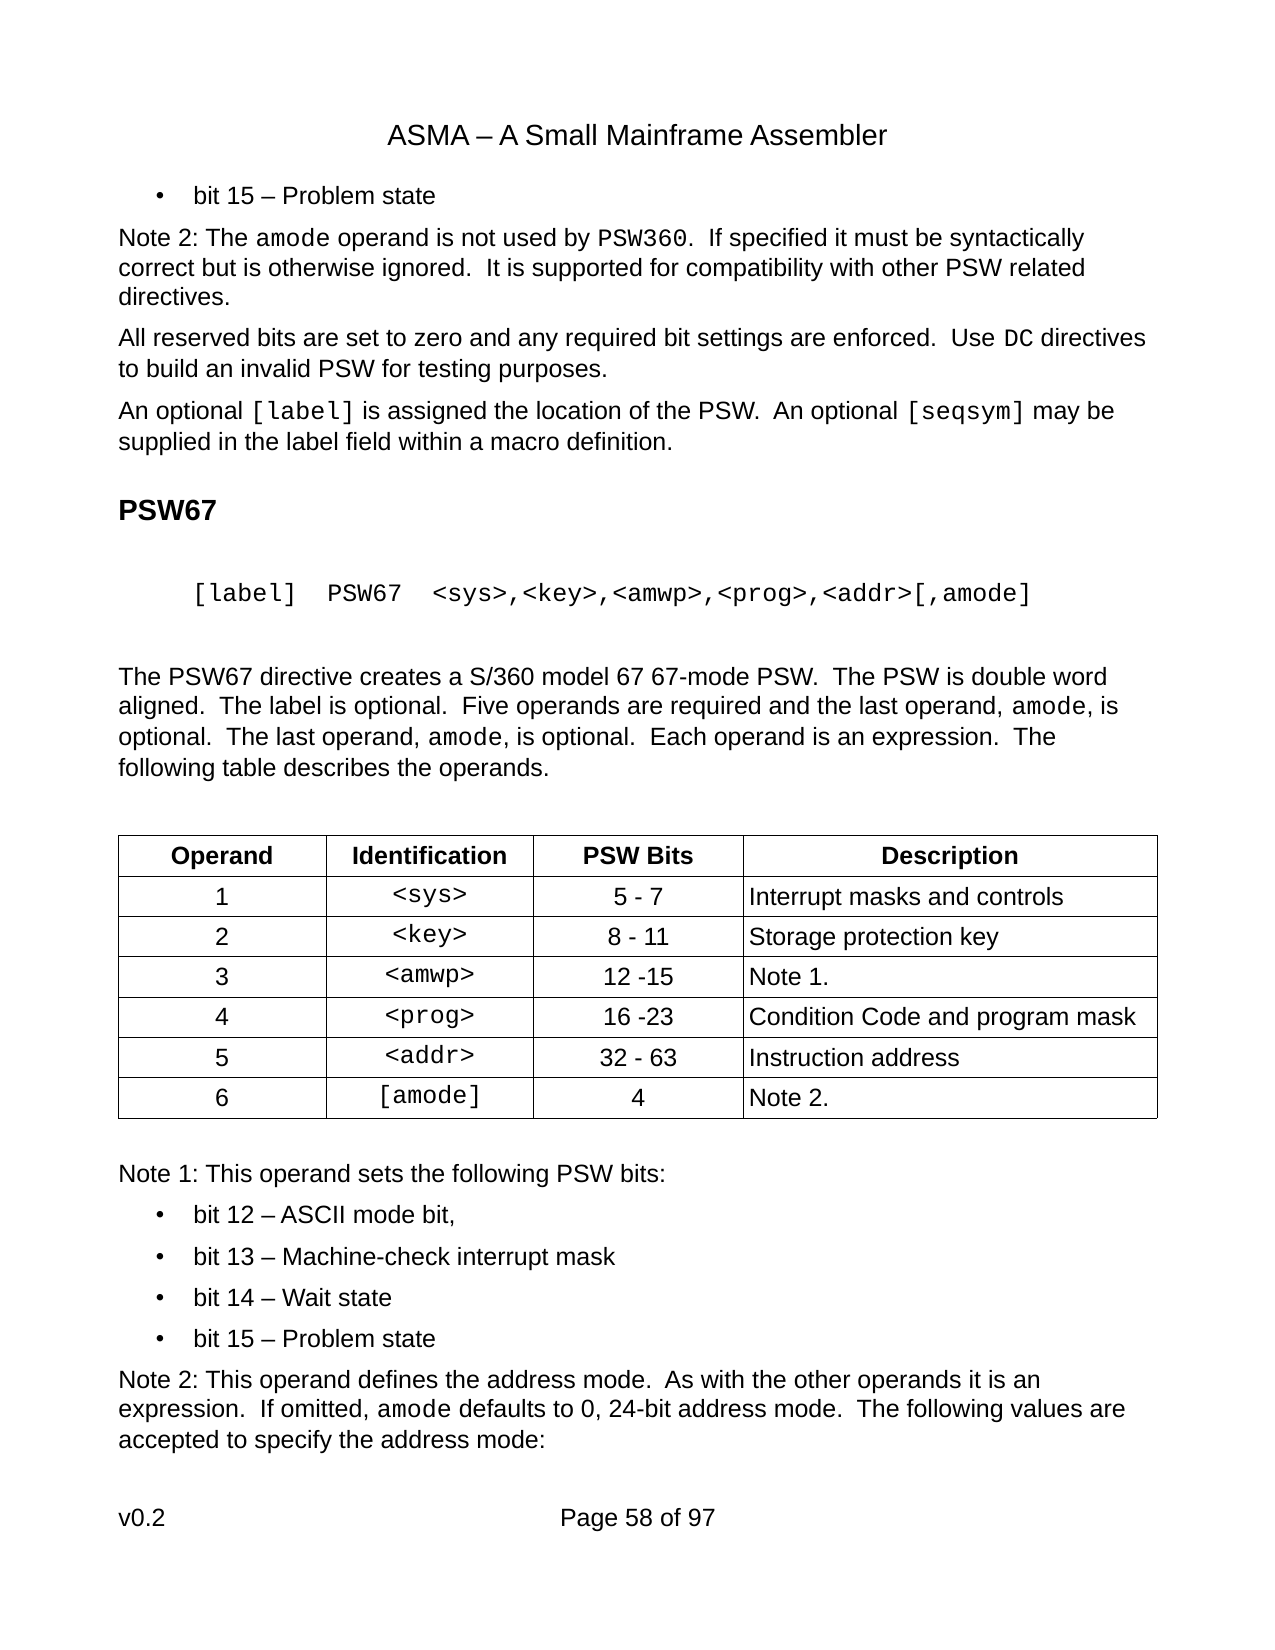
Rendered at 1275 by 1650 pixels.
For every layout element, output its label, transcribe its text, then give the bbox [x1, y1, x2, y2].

table_cell 3 [119, 957, 326, 997]
list bit 12 – ASCII mode bit, [156, 1200, 1157, 1229]
table_cell 16 -23 [534, 998, 743, 1037]
table_cell 8 - 11 [534, 917, 743, 956]
text Note 2: The amode operand is not used by PSW360. If specified it must be syntactically correct but is otherwise ignored. It is supported for compatibility with other PSW related directives. [118, 222, 1157, 311]
table_cell 2 [119, 917, 326, 956]
table_header Operand [119, 836, 326, 876]
subtitle PSW67 [118, 493, 1157, 526]
table_header Description [744, 836, 1157, 876]
table_cell 5 - 7 [534, 877, 743, 916]
table_cell Note 1. [744, 957, 1157, 997]
table_cell Interrupt masks and controls [744, 877, 1157, 916]
table_cell 6 [119, 1078, 326, 1117]
list bit 15 – Problem state [156, 181, 1157, 210]
table_cell 4 [119, 998, 326, 1037]
table_cell [amode] [327, 1078, 533, 1117]
table_cell <prog> [327, 998, 533, 1037]
list bit 14 – Wait state [156, 1283, 1157, 1312]
table_cell 12 -15 [534, 957, 743, 997]
table_cell Storage protection key [744, 917, 1157, 956]
table_cell Condition Code and program mask [744, 998, 1157, 1037]
table_cell <sys> [327, 877, 533, 916]
table_cell Instruction address [744, 1038, 1157, 1077]
table_cell <addr> [327, 1038, 533, 1077]
table_header Identification [327, 836, 533, 876]
table_cell <amwp> [327, 957, 533, 997]
text [label] PSW67 <sys>,<key>,<amwp>,<prog>,<addr>[,amode] [192, 580, 1157, 608]
table_header PSW Bits [534, 836, 743, 876]
text Note 2: This operand defines the address mode. As with the other operands it is an expression. If omitted, amode defaults to 0, 24-bit address mode. The following values are accepted to specify the address mode: [118, 1366, 1157, 1454]
table_cell 4 [534, 1078, 743, 1117]
table_cell 5 [119, 1038, 326, 1077]
table_cell 1 [119, 877, 326, 916]
text The PSW67 directive creates a S/360 model 67 67-mode PSW. The PSW is double word aligned. The label is optional. Five operands are required and the last operand, amode, is optional. The last operand, amode, is optional. Each operand is an expression. The following table describes the operands. [118, 662, 1157, 782]
text Note 1: This operand sets the following PSW bits: [118, 1159, 1157, 1188]
text An optional [label] is assigned the location of the PSW. An optional [seqsym] may be supplied in the label field within a macro definition. [118, 396, 1157, 455]
table_cell <key> [327, 917, 533, 956]
table_cell 32 - 63 [534, 1038, 743, 1077]
text All reserved bits are set to zero and any required bit settings are enforced. Use DC directives to build an invalid PSW for testing purposes. [118, 323, 1157, 383]
list bit 15 – Problem state [156, 1324, 1157, 1353]
list bit 13 – Machine-check interrupt mask [156, 1241, 1157, 1270]
table_cell Note 2. [744, 1078, 1157, 1117]
